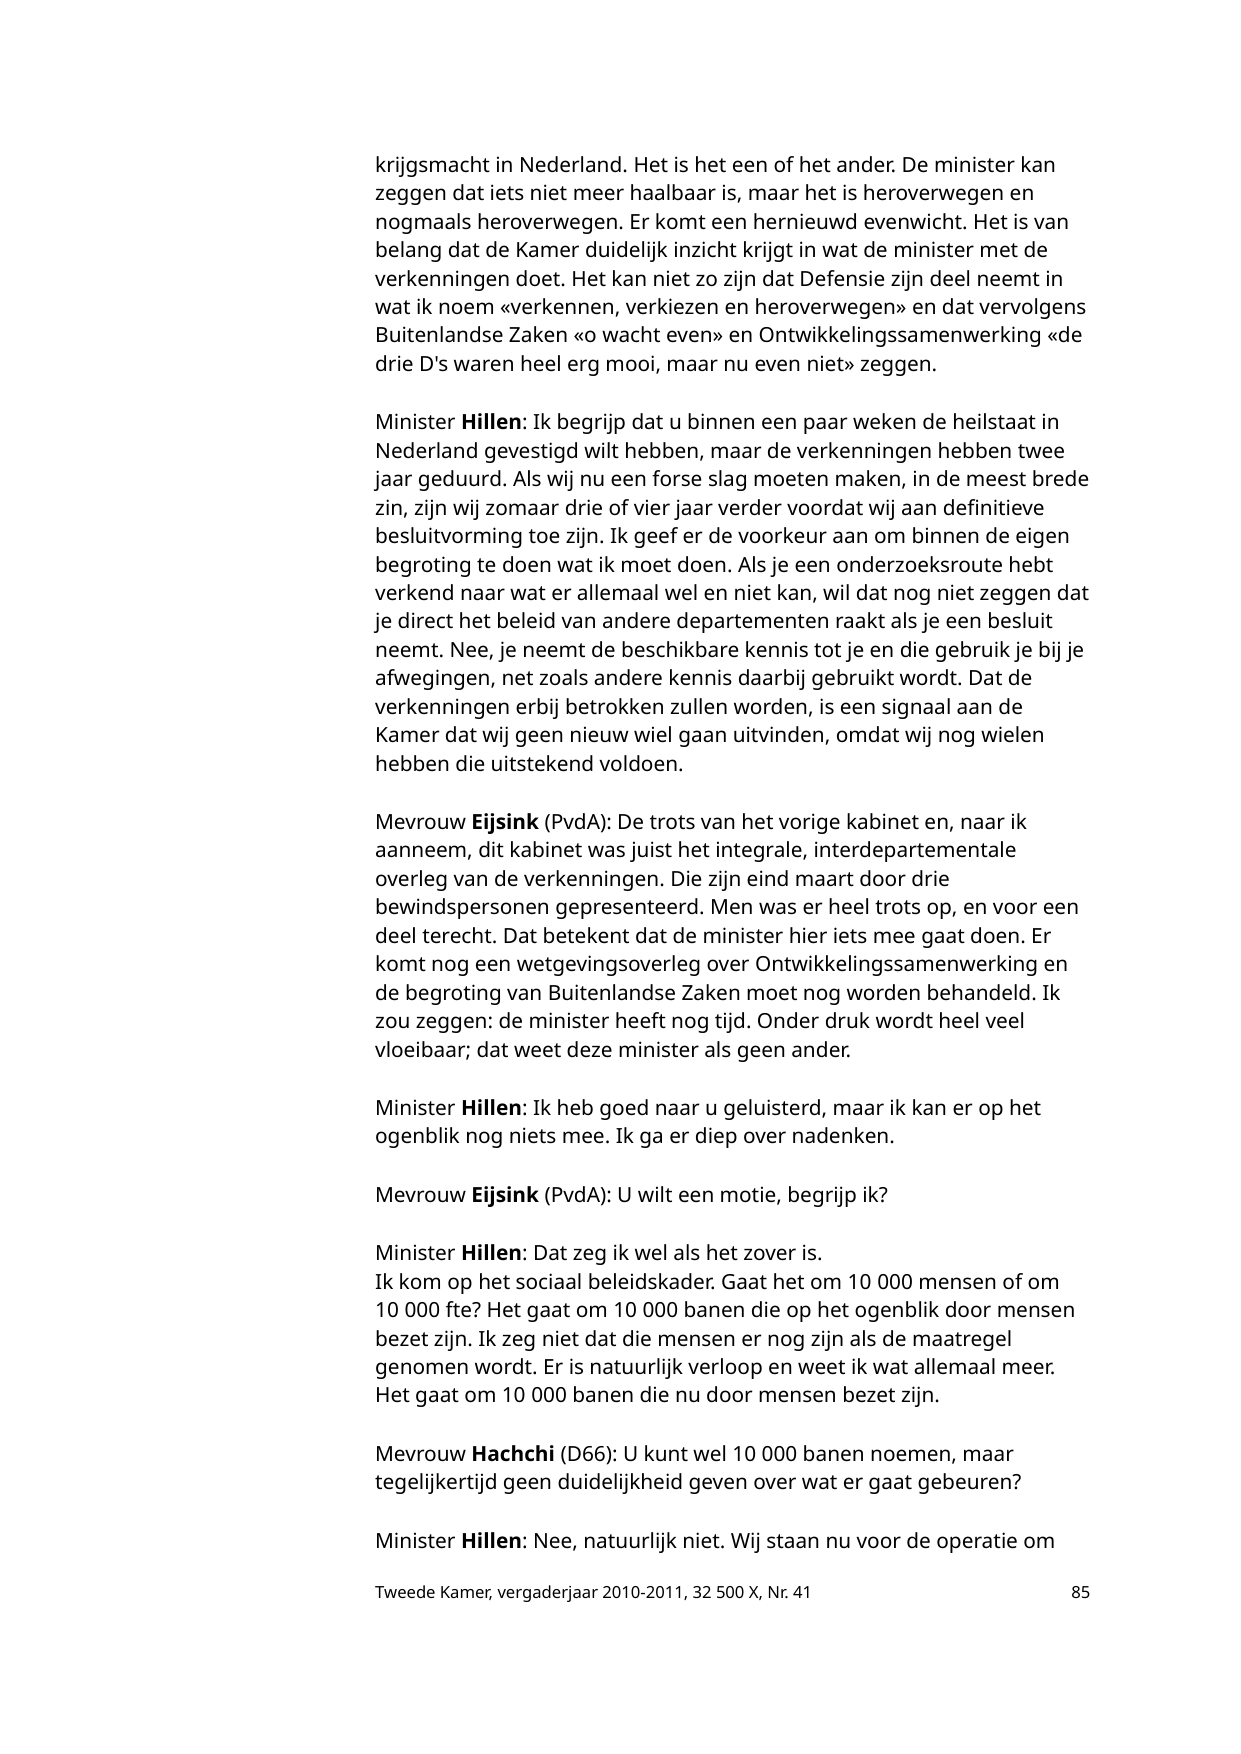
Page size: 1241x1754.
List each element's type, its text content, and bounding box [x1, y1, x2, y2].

text krijgsmacht in Nederland. Het is het een of het ander. De minister kan zeggen dat iets niet meer haalbaar is, maar het is heroverwegen en nogmaals heroverwegen. Er komt een hernieuwd evenwicht. Het is van belang dat de Kamer duidelijk inzicht krijgt in wat de minister met de verkenningen doet. Het kan niet zo zijn dat Defensie zijn deel neemt in wat ik noem «verkennen, verkiezen en heroverwegen» en dat vervolgens Buitenlandse Zaken «o wacht even» en Ontwikkelingssamenwerking «de drie D's waren heel erg mooi, maar nu even niet» zeggen. [375, 150, 1090, 377]
text Minister Hillen: Dat zeg ik wel als het zover is. [375, 1238, 1090, 1267]
text Mevrouw Eijsink (PvdA): U wilt een motie, begrijp ik? [375, 1180, 1090, 1208]
text Mevrouw Hachchi (D66): U kunt wel 10 000 banen noemen, maar tegelijkertijd geen duidelijkheid geven over wat er gaat gebeuren? [375, 1439, 1090, 1496]
text Mevrouw Eijsink (PvdA): De trots van het vorige kabinet en, naar ik aanneem, dit kabinet was juist het integrale, interdepartementale overleg van de verkenningen. Die zijn eind maart door drie bewindspersonen gepresenteerd. Men was er heel trots op, en voor een deel terecht. Dat betekent dat de minister hier iets mee gaat doen. Er komt nog een wetgevingsoverleg over Ontwikkelingssamenwerking en de begroting van Buitenlandse Zaken moet nog worden behandeld. Ik zou zeggen: de minister heeft nog tijd. Onder druk wordt heel veel vloeibaar; dat weet deze minister als geen ander. [375, 807, 1090, 1063]
text Minister Hillen: Ik heb goed naar u geluisterd, maar ik kan er op het ogenblik nog niets mee. Ik ga er diep over nadenken. [375, 1093, 1090, 1150]
text Ik kom op het sociaal beleidskader. Gaat het om 10 000 mensen of om 10 000 fte? Het gaat om 10 000 banen die op het ogenblik door mensen bezet zijn. Ik zeg niet dat die mensen er nog zijn als de maatregel genomen wordt. Er is natuurlijk verloop en weet ik wat allemaal meer. Het gaat om 10 000 banen die nu door mensen bezet zijn. [375, 1267, 1090, 1409]
text Minister Hillen: Nee, natuurlijk niet. Wij staan nu voor de operatie om [375, 1526, 1090, 1554]
text Minister Hillen: Ik begrijp dat u binnen een paar weken de heilstaat in Nederland gevestigd wilt hebben, maar de verkenningen hebben twee jaar geduurd. Als wij nu een forse slag moeten maken, in de meest brede zin, zijn wij zomaar drie of vier jaar verder voordat wij aan definitieve besluitvorming toe zijn. Ik geef er de voorkeur aan om binnen de eigen begroting te doen wat ik moet doen. Als je een onderzoeksroute hebt verkend naar wat er allemaal wel en niet kan, wil dat nog niet zeggen dat je direct het beleid van andere departementen raakt als je een besluit neemt. Nee, je neemt de beschikbare kennis tot je en die gebruik je bij je afwegingen, net zoals andere kennis daarbij gebruikt wordt. Dat de verkenningen erbij betrokken zullen worden, is een signaal aan de Kamer dat wij geen nieuw wiel gaan uitvinden, omdat wij nog wielen hebben die uitstekend voldoen. [375, 407, 1090, 777]
